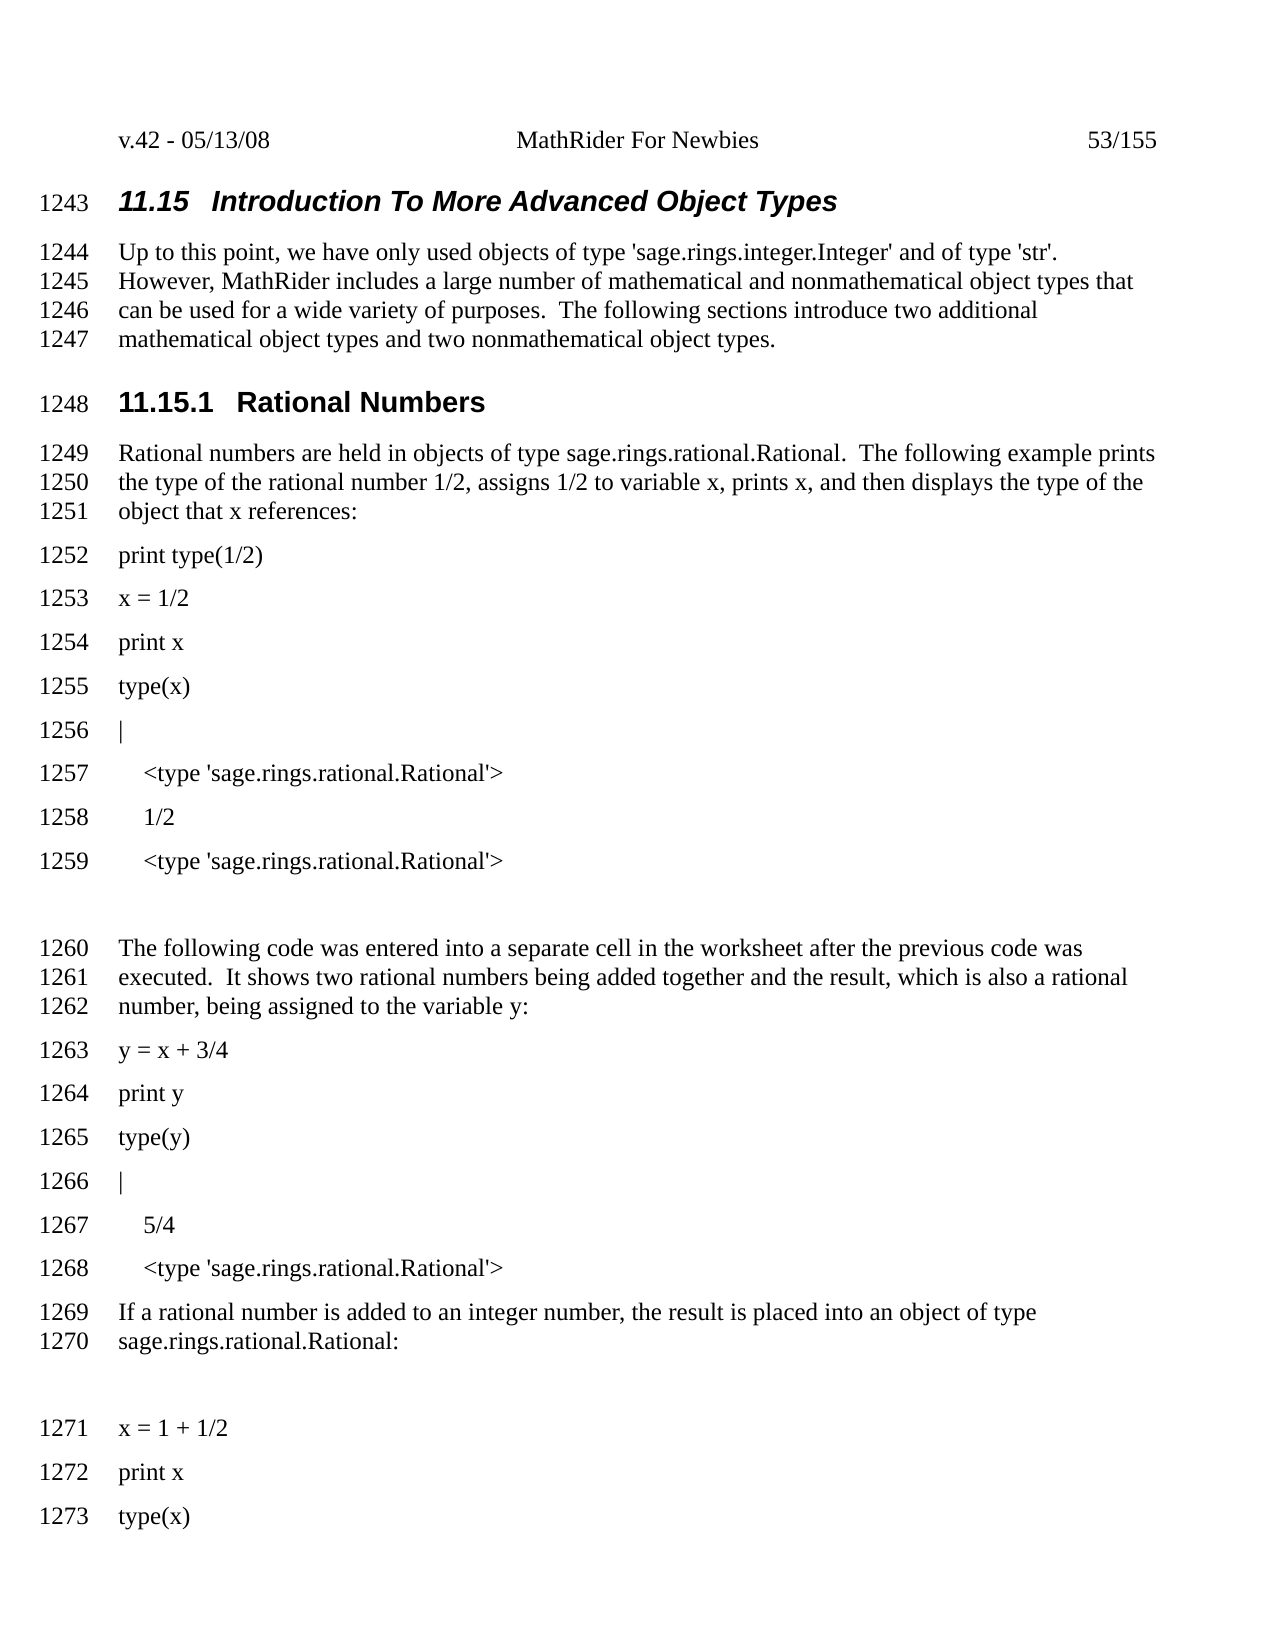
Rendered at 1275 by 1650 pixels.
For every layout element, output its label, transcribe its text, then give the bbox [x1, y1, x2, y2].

subtitle Rational Numbers [118, 385, 1157, 418]
text 1/2 [118, 802, 1157, 831]
text print type(1/2) [118, 540, 1157, 568]
text type(x) [118, 1501, 1157, 1530]
text If a rational number is added to an integer number, the result is placed into an object of type sage.rings.rational.Rational: [118, 1297, 1157, 1355]
text <type 'sage.rings.rational.Rational'> [118, 846, 1157, 875]
text y = x + 3/4 [118, 1035, 1157, 1063]
text | [118, 715, 1157, 743]
text x = 1 + 1/2 [118, 1413, 1157, 1442]
text type(x) [118, 671, 1157, 700]
text | [118, 1166, 1157, 1195]
text Up to this point, we have only used objects of type 'sage.rings.integer.Integer' and of type 'str'. However, MathRider includes a large number of mathematical and nonmathematical object types that can be used for a wide variety of purposes. The following sections introduce two additional mathematical object types and two nonmathematical object types. [118, 237, 1157, 352]
text 5/4 [118, 1210, 1157, 1238]
text <type 'sage.rings.rational.Rational'> [118, 1253, 1157, 1282]
text print x [118, 627, 1157, 656]
text type(y) [118, 1122, 1157, 1151]
text Rational numbers are held in objects of type sage.rings.rational.Rational. The following example prints the type of the rational number 1/2, assigns 1/2 to variable x, prints x, and then displays the type of the object that x references: [118, 438, 1157, 525]
text x = 1/2 [118, 583, 1157, 612]
text <type 'sage.rings.rational.Rational'> [118, 758, 1157, 787]
subtitle Introduction To More Advanced Object Types [118, 184, 1157, 217]
text print x [118, 1457, 1157, 1486]
text print y [118, 1078, 1157, 1107]
text The following code was entered into a separate cell in the worksheet after the previous code was executed. It shows two rational numbers being added together and the result, which is also a rational number, being assigned to the variable y: [118, 933, 1157, 1020]
